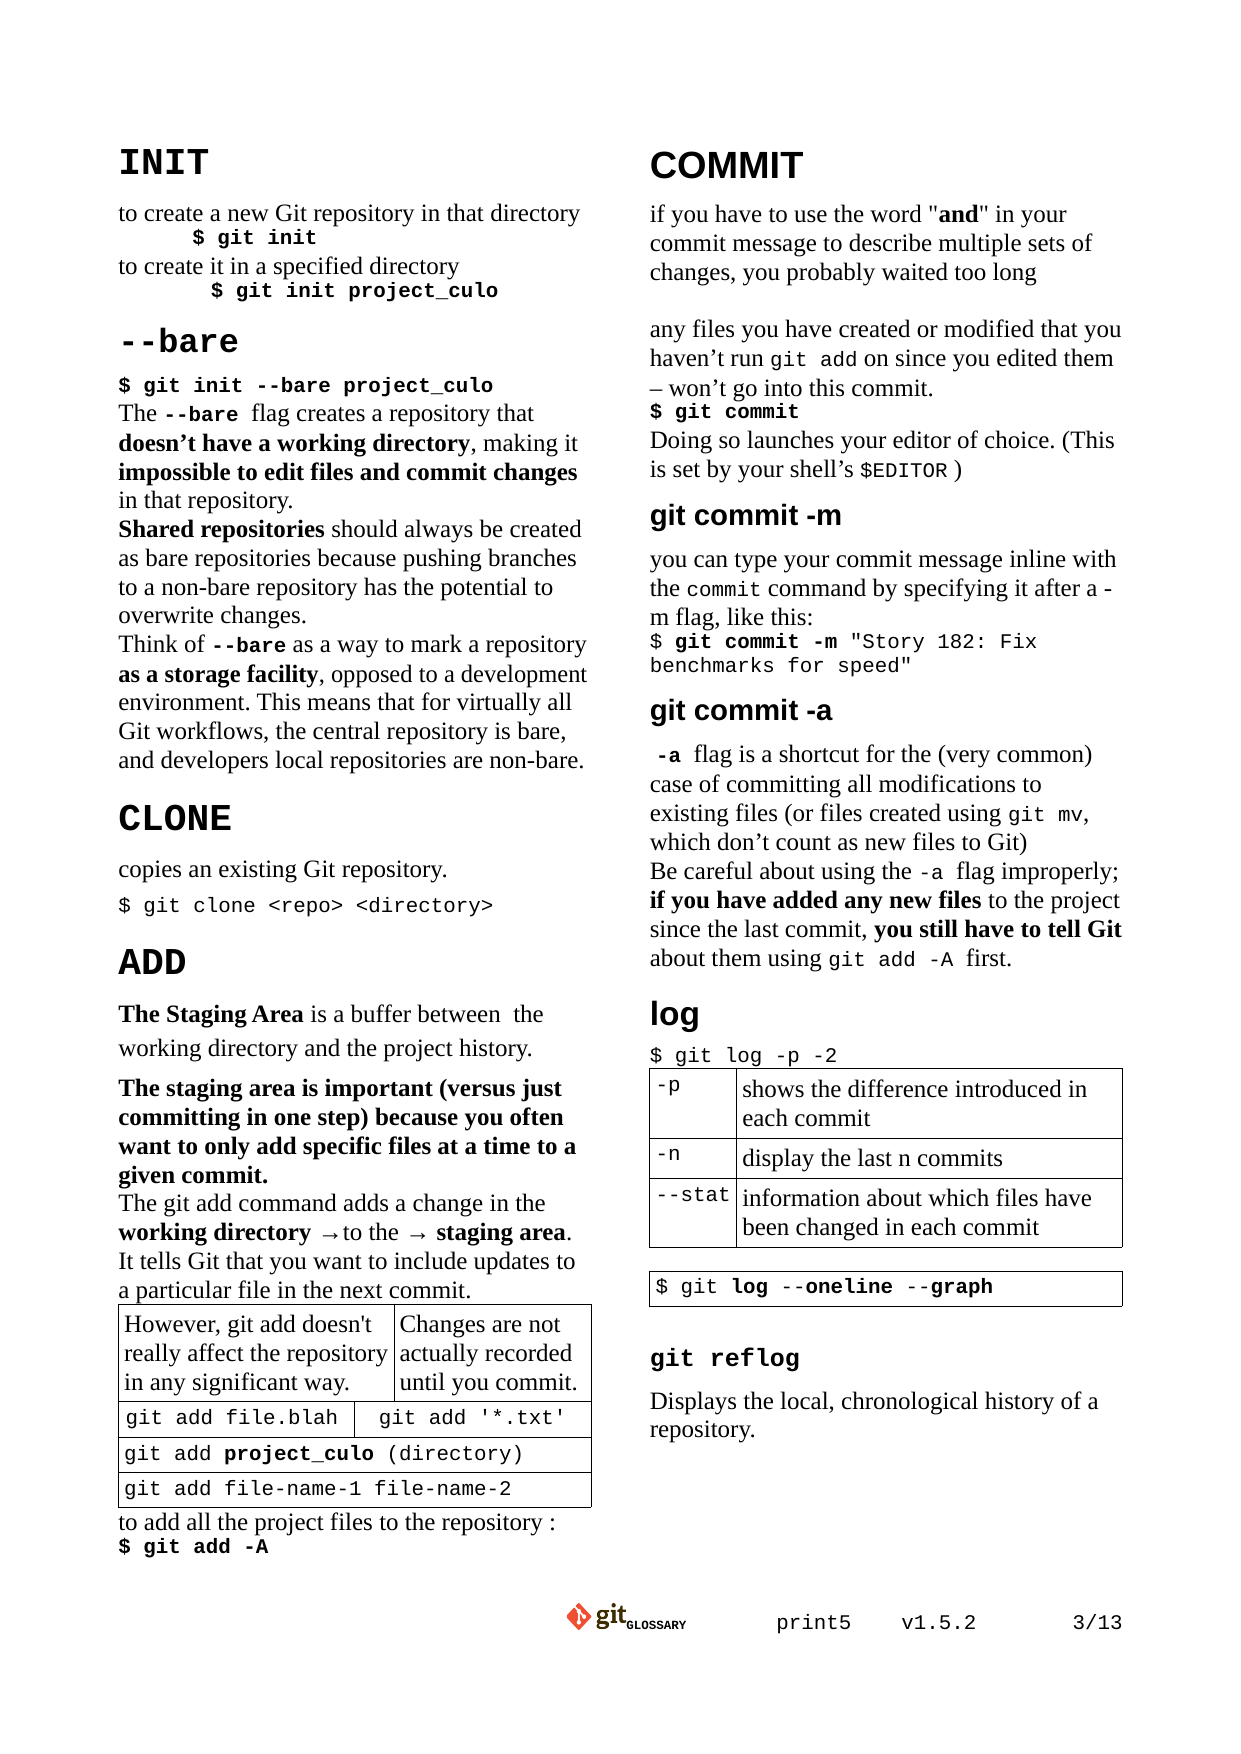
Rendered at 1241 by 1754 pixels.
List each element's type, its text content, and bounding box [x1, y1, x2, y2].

subtitle CLONE [118, 799, 591, 842]
table_header git add file.blah [119, 1402, 354, 1437]
table_cell git add file-name-1 file-name-2 [119, 1473, 591, 1507]
text The Staging Area is a buffer between the working directory and the project history. [118, 999, 591, 1062]
subtitle INIT [118, 143, 591, 186]
table_cell git add project_culo (directory) [119, 1438, 591, 1472]
subtitle log [649, 993, 1122, 1032]
text any files you have created or modified that you haven’t run git add on since you edited them – won’t go into this commit. [649, 314, 1122, 401]
text $ git init --bare project_culo [118, 375, 591, 398]
table_header git add '*.txt' [355, 1402, 591, 1437]
table_header Changes are not actually recorded until you commit. [395, 1305, 591, 1401]
table_header -p [650, 1069, 736, 1137]
text to add all the project files to the repository : [118, 1508, 591, 1536]
text Think of --bare as a way to mark a repository as a storage facility, opposed to a development environment. This means that for virtually all Git workflows, the central repository is bare, and developers local repositories are non-bare. [118, 629, 591, 774]
table_header $ git log --oneline --graph [650, 1272, 1122, 1306]
text The --bare flag creates a repository that doesn’t have a working directory, making it impossible to edit files and commit changes in that repository. [118, 398, 591, 514]
text The git add command adds a change in the working directory →to the → staging area. [118, 1188, 591, 1246]
text copies an existing Git repository. [118, 854, 591, 883]
text Displays the local, chronological history of a repository. [649, 1386, 1122, 1443]
table_header shows the difference introduced in each commit [737, 1069, 1122, 1137]
text to create it in a specified directory [118, 251, 591, 280]
table_cell display the last n commits [737, 1139, 1122, 1178]
text you can type your commit message inline with the commit command by specifying it after a -m flag, like this: [649, 544, 1122, 631]
subtitle git commit -a [649, 693, 1122, 727]
table_cell -n [650, 1139, 736, 1178]
table_cell --stat [650, 1179, 736, 1247]
text The staging area is important (versus just committing in one step) because you often want to only add specific files at a time to a given commit. [118, 1073, 591, 1188]
text Shared repositories should always be created as bare repositories because pushing branches to a non-bare repository has the potential to overwrite changes. [118, 514, 591, 629]
picture [566, 1603, 627, 1630]
text if you have to use the word "and" in your commit message to describe multiple sets of changes, you probably waited too long [649, 199, 1122, 286]
text It tells Git that you want to include updates to a particular file in the next commit. [118, 1246, 591, 1303]
text Be careful about using the -a flag improperly; if you have added any new files to the project since the last commit, you still have to tell Git about them using git add -A first. [649, 856, 1122, 973]
text to create a new Git repository in that directory [118, 198, 591, 227]
text $ git clone <repo> <directory> [118, 894, 591, 918]
text $ git init [118, 227, 591, 251]
subtitle COMMIT [649, 143, 1122, 187]
subtitle ADD [118, 943, 591, 986]
subtitle --bare [118, 324, 591, 362]
text $ git init project_culo [118, 280, 591, 303]
text $ git commit -m "Story 182: Fix benchmarks for speed" [649, 631, 1122, 678]
text $ git log -p -2 [649, 1045, 1122, 1068]
subtitle git commit -m [649, 498, 1122, 532]
table_cell information about which files have been changed in each commit [737, 1179, 1122, 1247]
text -a flag is a shortcut for the (very common) case of committing all modifications to existing files (or files created using git mv, which don’t count as new files to Git) [649, 739, 1122, 856]
text Doing so launches your editor of choice. (This is set by your shell’s $EDITOR ) [649, 425, 1122, 483]
table_header However, git add doesn't really affect the repository in any significant way. [119, 1305, 394, 1401]
text git reflog [649, 1346, 1122, 1374]
text $ git commit [649, 401, 1122, 425]
text $ git add -A [118, 1536, 591, 1559]
